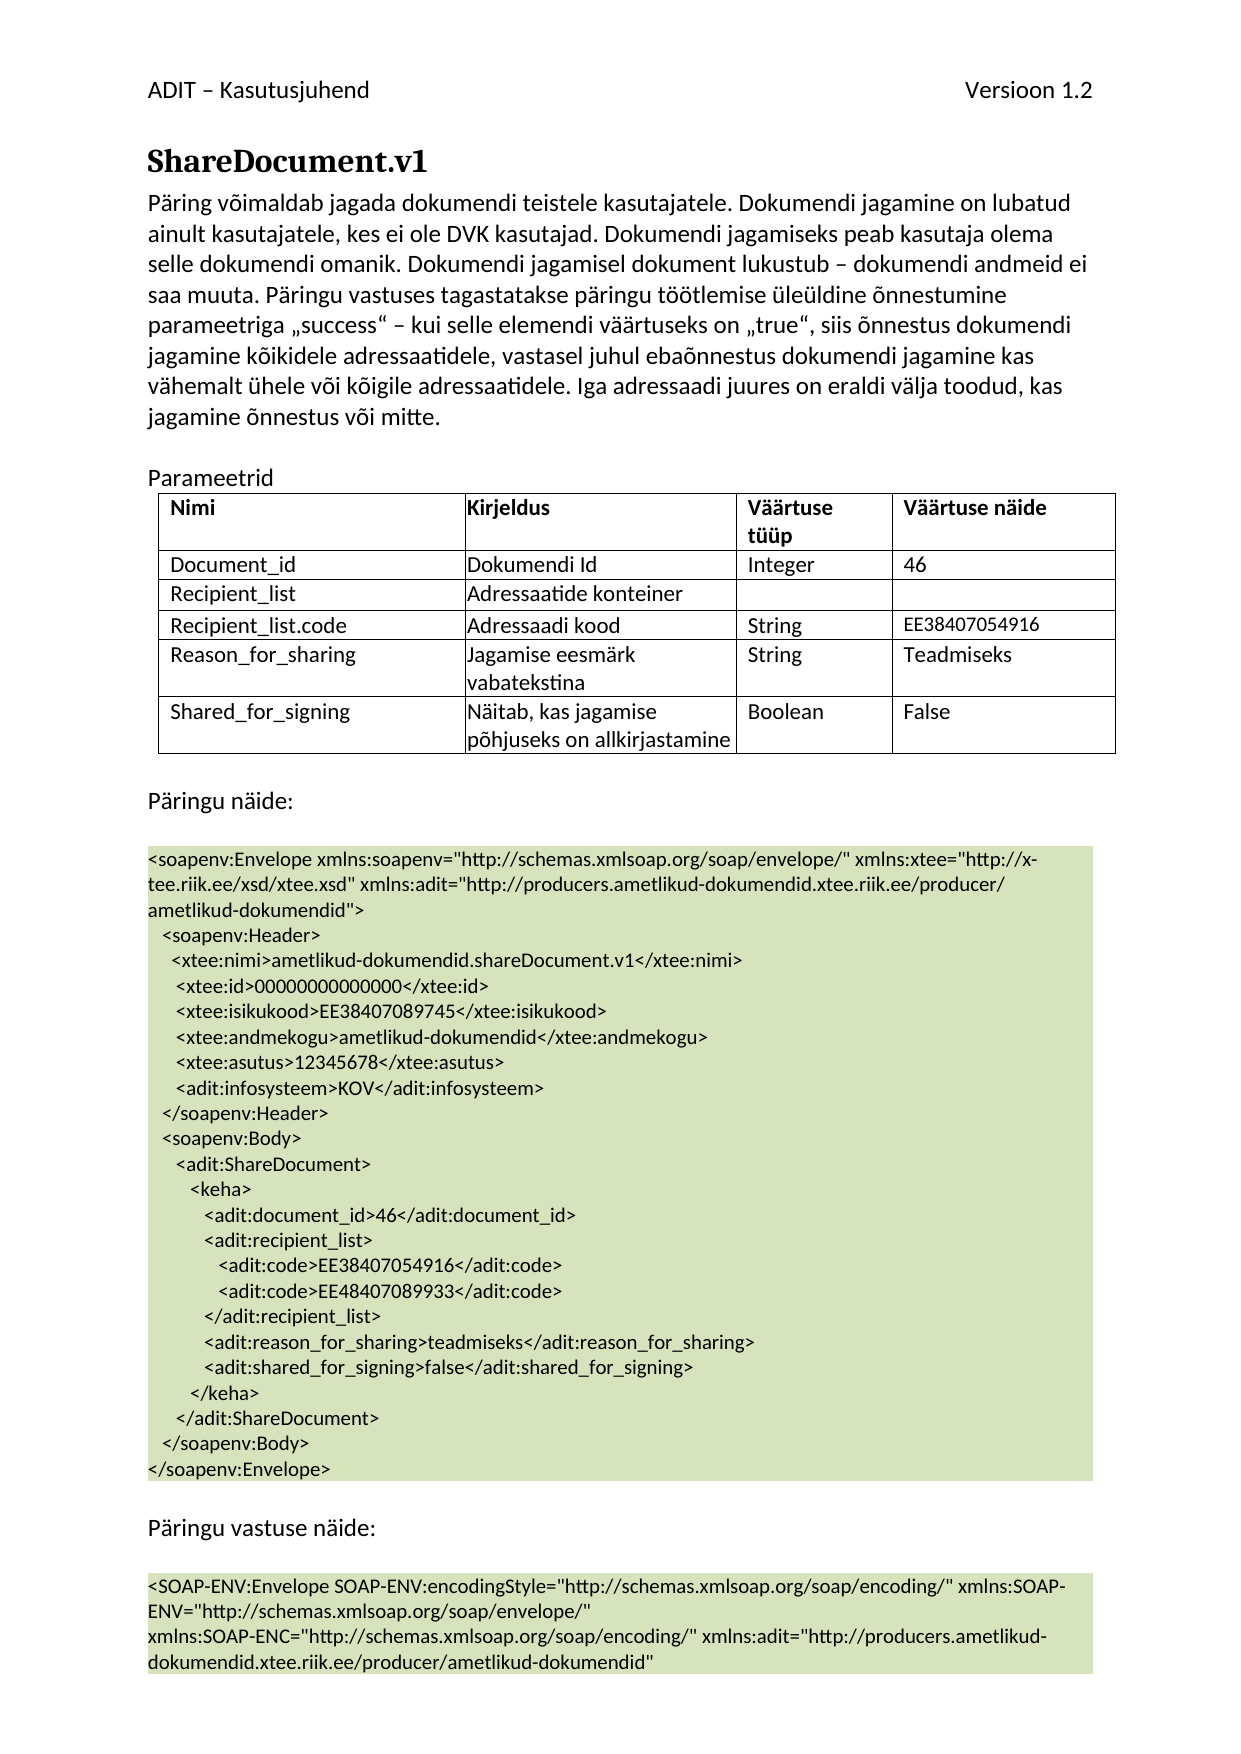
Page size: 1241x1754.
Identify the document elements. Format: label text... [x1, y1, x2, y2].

subtitle ShareDocument.v1 [148, 104, 1093, 181]
table_header Kirjeldus [466, 494, 736, 549]
text Päringu näide: [148, 785, 1093, 815]
table_header Väärtuse näide [893, 494, 1115, 549]
text <keha> [148, 1176, 1093, 1202]
text Päring võimaldab jagada dokumendi teistele kasutajatele. Dokumendi jagamine on lubatud ainult kasutajatele, kes ei ole DVK kasutajad. Dokumendi jagamiseks peab kasutaja olema selle dokumendi omanik. Dokumendi jagamisel dokument lukustub – dokumendi andmeid ei saa muuta. Päringu vastuses tagastatakse päringu töötlemise üleüldine õnnestumine parameetriga „success“ – kui selle elemendi väärtuseks on „true“, siis õnnestus dokumendi jagamine kõikidele adressaatidele, vastasel juhul ebaõnnestus dokumendi jagamine kas vähemalt ühele või kõigile adressaatidele. Iga adressaadi juures on eraldi välja toodud, kas jagamine õnnestus või mitte. [148, 187, 1093, 431]
table_cell Recipient_list [159, 580, 465, 610]
text <adit:infosysteem>KOV</adit:infosysteem> [148, 1075, 1093, 1100]
table_cell Adressaadi kood [466, 611, 736, 639]
table_cell [737, 580, 892, 610]
text <adit:code>EE38407054916</adit:code> [148, 1253, 1093, 1278]
table_cell [893, 580, 1115, 610]
text </soapenv:Header> [148, 1100, 1093, 1126]
text <xtee:nimi>ametlikud-dokumendid.shareDocument.v1</xtee:nimi> [148, 948, 1093, 973]
table_cell Recipient_list.code [159, 611, 465, 639]
text <xtee:asutus>12345678</xtee:asutus> [148, 1049, 1093, 1075]
table_cell EE38407054916 [893, 611, 1115, 639]
text <adit:code>EE48407089933</adit:code> [148, 1278, 1093, 1303]
table_cell False [893, 697, 1115, 753]
text Parameetrid [148, 462, 1093, 492]
table_cell 46 [893, 551, 1115, 578]
text </adit:recipient_list> [148, 1303, 1093, 1329]
text Päringu vastuse näide: [148, 1512, 1093, 1542]
text <adit:document_id>46</adit:document_id> [148, 1202, 1093, 1227]
table_cell Dokumendi Id [466, 551, 736, 578]
text </soapenv:Body> [148, 1431, 1093, 1456]
table_cell Document_id [159, 551, 465, 578]
text <SOAP-ENV:Envelope SOAP-ENV:encodingStyle="http://schemas.xmlsoap.org/soap/encoding/" xmlns:SOAP-ENV="http://schemas.xmlsoap.org/soap/envelope/" xmlns:SOAP-ENC="http://schemas.xmlsoap.org/soap/encoding/" xmlns:adit="http://producers.ametlikud-dokumendid.xtee.riik.ee/producer/ametlikud-dokumendid" [148, 1573, 1093, 1674]
text <soapenv:Header> [148, 922, 1093, 948]
table_header Väärtuse tüüp [737, 494, 892, 549]
text </keha> [148, 1380, 1093, 1405]
text </soapenv:Envelope> [148, 1456, 1093, 1481]
text <soapenv:Envelope xmlns:soapenv="http://schemas.xmlsoap.org/soap/envelope/" xmlns:xtee="http://x-tee.riik.ee/xsd/xtee.xsd" xmlns:adit="http://producers.ametlikud-dokumendid.xtee.riik.ee/producer/ametlikud-dokumendid"> [148, 846, 1093, 922]
table_cell Näitab, kas jagamise põhjuseks on allkirjastamine [466, 697, 736, 753]
table_header Nimi [159, 494, 465, 549]
text <xtee:andmekogu>ametlikud-dokumendid</xtee:andmekogu> [148, 1024, 1093, 1049]
table_cell Jagamise eesmärk vabatekstina [466, 640, 736, 696]
text <soapenv:Body> [148, 1126, 1093, 1151]
table_cell Integer [737, 551, 892, 578]
table_cell Reason_for_sharing [159, 640, 465, 696]
text </adit:ShareDocument> [148, 1405, 1093, 1431]
table_cell Adressaatide konteiner [466, 580, 736, 610]
table_cell Boolean [737, 697, 892, 753]
text <adit:shared_for_signing>false</adit:shared_for_signing> [148, 1354, 1093, 1380]
text <xtee:isikukood>EE38407089745</xtee:isikukood> [148, 998, 1093, 1024]
table_cell Shared_for_signing [159, 697, 465, 753]
text <xtee:id>00000000000000</xtee:id> [148, 973, 1093, 998]
text <adit:reason_for_sharing>teadmiseks</adit:reason_for_sharing> [148, 1329, 1093, 1354]
text <adit:ShareDocument> [148, 1151, 1093, 1176]
table_cell Teadmiseks [893, 640, 1115, 696]
table_cell String [737, 611, 892, 639]
table_cell String [737, 640, 892, 696]
text <adit:recipient_list> [148, 1227, 1093, 1253]
